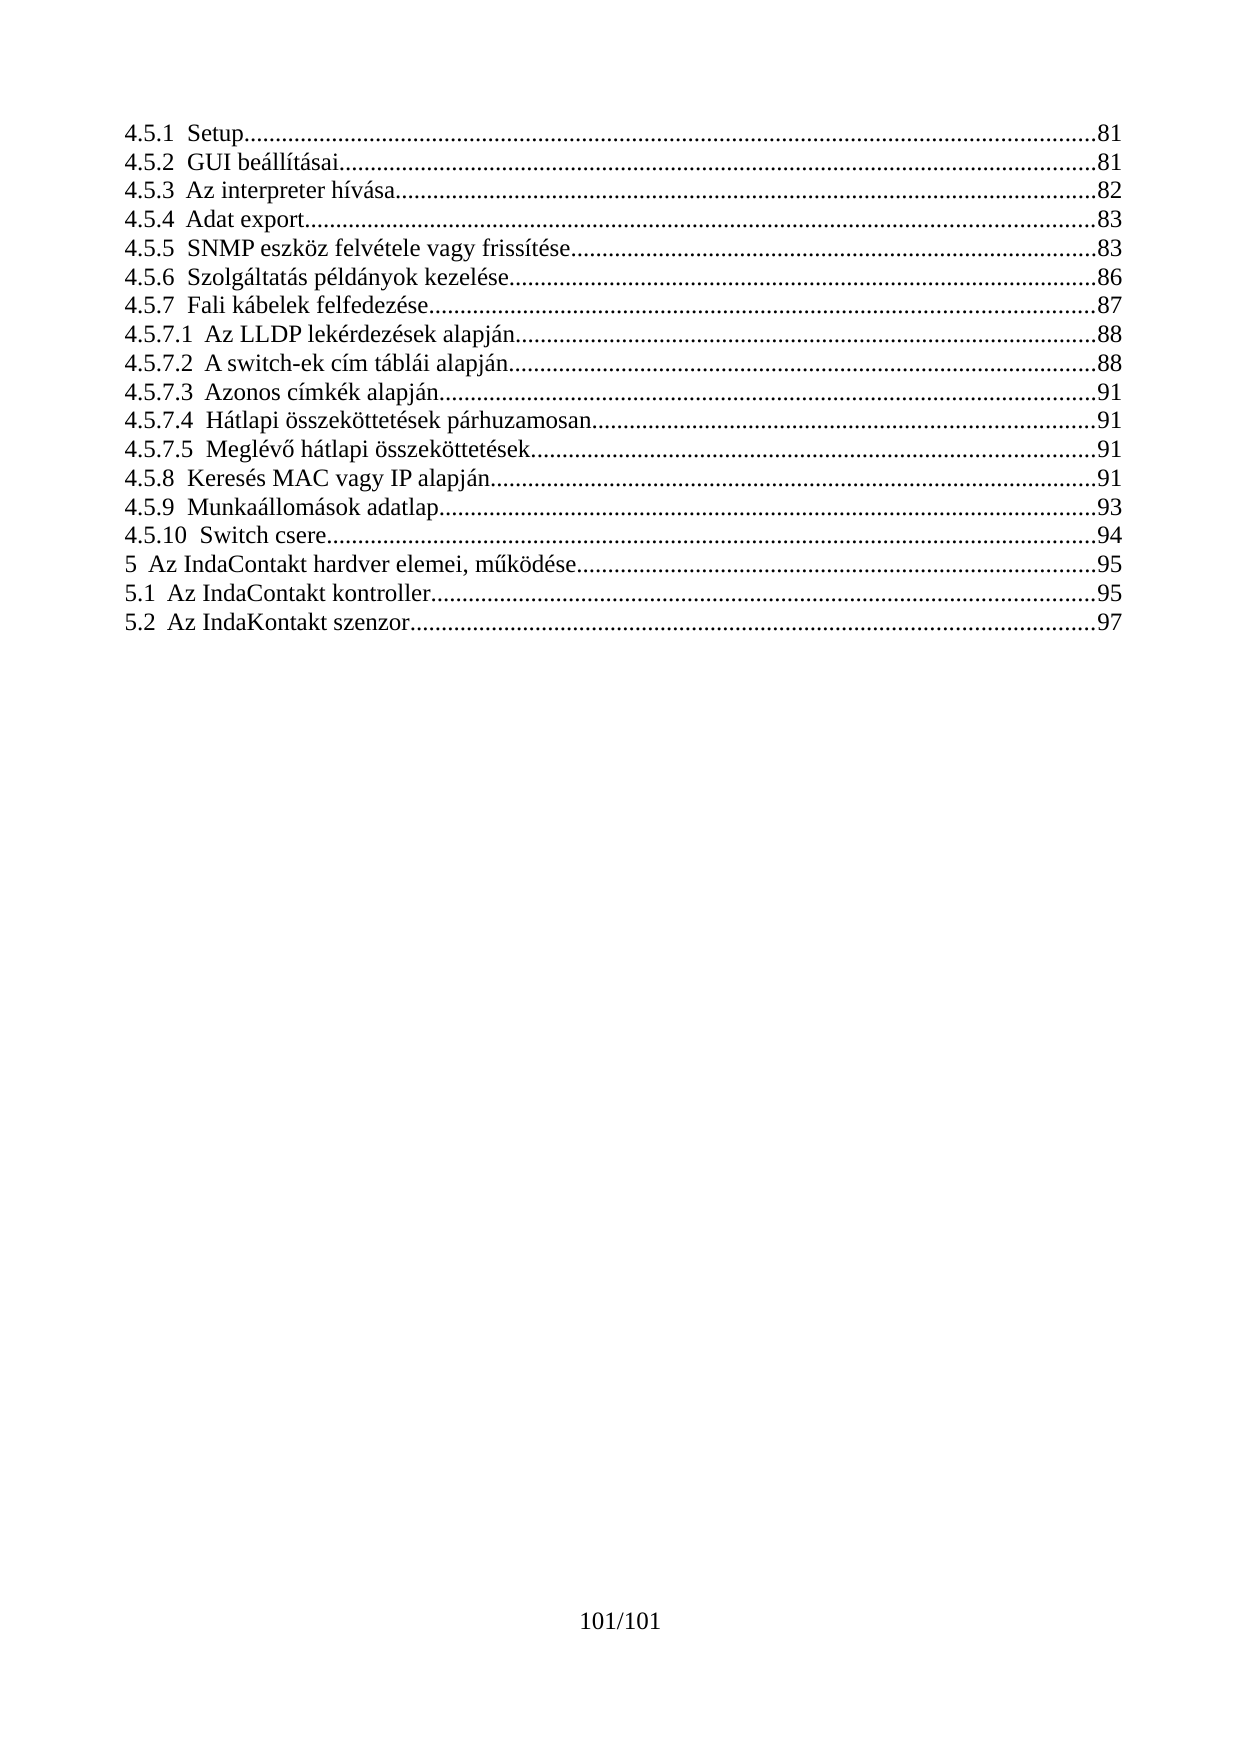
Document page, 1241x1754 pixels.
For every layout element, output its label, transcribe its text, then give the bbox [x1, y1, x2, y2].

text 4.5.4 Adat export 83 [118, 204, 1122, 233]
text 5.1 Az IndaContakt kontroller 95 [118, 578, 1122, 607]
text 4.5.7.2 A switch-ek cím táblái alapján 88 [118, 348, 1122, 377]
text 4.5.2 GUI beállításai 81 [118, 147, 1122, 176]
text 5.2 Az IndaKontakt szenzor 97 [118, 607, 1122, 636]
text 4.5.9 Munkaállomások adatlap 93 [118, 492, 1122, 521]
text 4.5.7.1 Az LLDP lekérdezések alapján 88 [118, 319, 1122, 348]
text 4.5.1 Setup 81 [118, 118, 1122, 147]
text 4.5.3 Az interpreter hívása 82 [118, 176, 1122, 204]
text 4.5.7.3 Azonos címkék alapján 91 [118, 377, 1122, 406]
text 4.5.6 Szolgáltatás példányok kezelése 86 [118, 262, 1122, 291]
text 4.5.10 Switch csere 94 [118, 521, 1122, 549]
text 5 Az IndaContakt hardver elemei, működése 95 [118, 549, 1122, 578]
text 4.5.7.5 Meglévő hátlapi összeköttetések. 91 [118, 434, 1122, 463]
text 4.5.5 SNMP eszköz felvétele vagy frissítése 83 [118, 233, 1122, 262]
text 4.5.7.4 Hátlapi összeköttetések párhuzamosan 91 [118, 406, 1122, 434]
text 4.5.8 Keresés MAC vagy IP alapján 91 [118, 463, 1122, 492]
text 4.5.7 Fali kábelek felfedezése 87 [118, 291, 1122, 319]
